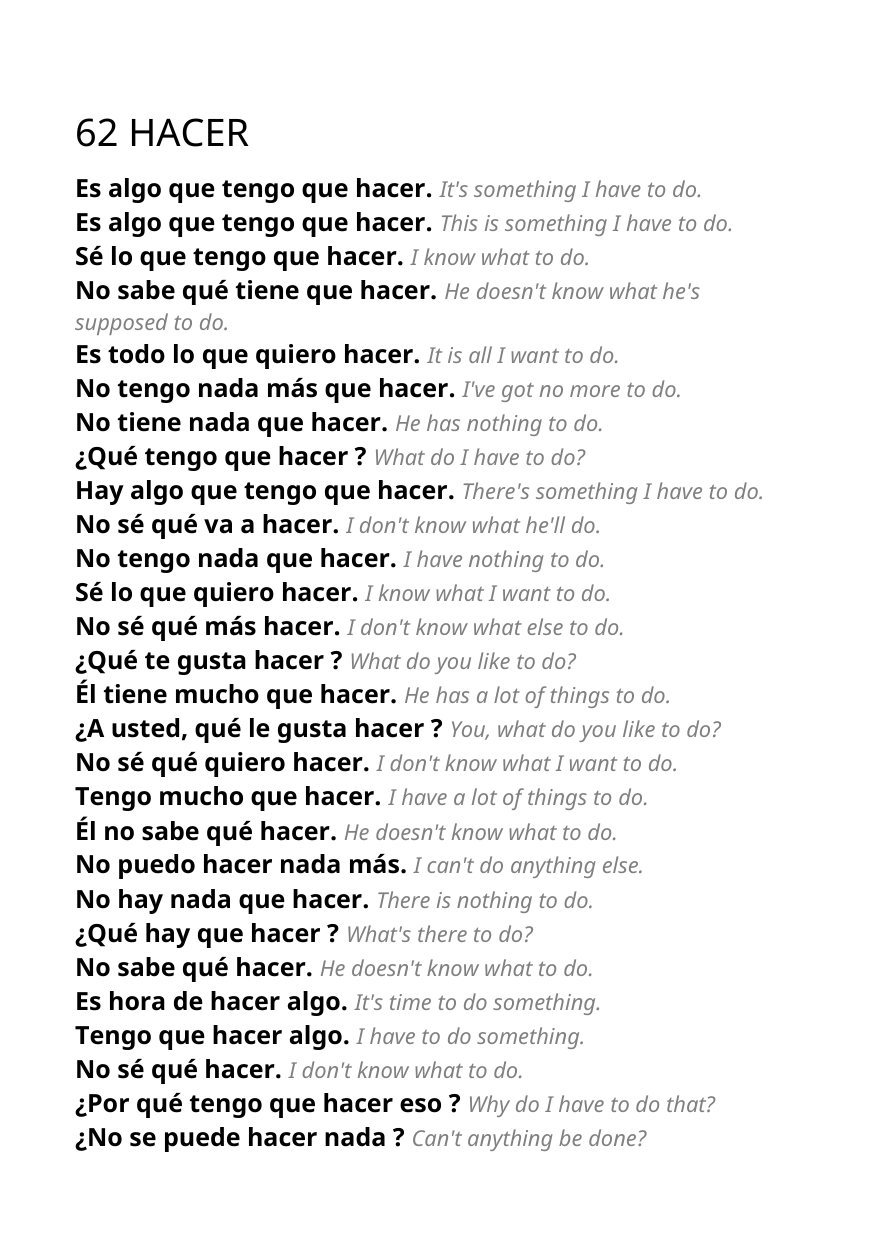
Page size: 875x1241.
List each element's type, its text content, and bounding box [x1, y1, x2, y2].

text ¿Qué te gusta hacer ? What do you like to do? [75, 643, 799, 677]
text No sabe qué tiene que hacer. He doesn't know what he's supposed to do. [75, 272, 799, 336]
text Sé lo que quiero hacer. I know what I want to do. [75, 575, 799, 609]
text No hay nada que hacer. There is nothing to do. [75, 881, 799, 915]
text Tengo que hacer algo. I have to do something. [75, 1017, 799, 1052]
text ¿Qué tengo que hacer ? What do I have to do? [75, 438, 799, 472]
subtitle 62 HACER [75, 106, 799, 158]
text No tiene nada que hacer. He has nothing to do. [75, 404, 799, 438]
text No tengo nada más que hacer. I've got no more to do. [75, 370, 799, 404]
text No sé qué quiero hacer. I don't know what I want to do. [75, 745, 799, 779]
text No tengo nada que hacer. I have nothing to do. [75, 541, 799, 575]
text Hay algo que tengo que hacer. There's something I have to do. [75, 472, 799, 507]
text ¿Por qué tengo que hacer eso ? Why do I have to do that? [75, 1086, 799, 1120]
text Es hora de hacer algo. It's time to do something. [75, 983, 799, 1017]
text Tengo mucho que hacer. I have a lot of things to do. [75, 779, 799, 813]
text No sé qué hacer. I don't know what to do. [75, 1052, 799, 1086]
text No sé qué va a hacer. I don't know what he'll do. [75, 507, 799, 541]
text Es todo lo que quiero hacer. It is all I want to do. [75, 336, 799, 370]
text ¿Qué hay que hacer ? What's there to do? [75, 915, 799, 949]
text Es algo que tengo que hacer. It's something I have to do. [75, 170, 799, 204]
text No puedo hacer nada más. I can't do anything else. [75, 847, 799, 881]
text No sabe qué hacer. He doesn't know what to do. [75, 949, 799, 983]
text Sé lo que tengo que hacer. I know what to do. [75, 238, 799, 272]
text Él tiene mucho que hacer. He has a lot of things to do. [75, 677, 799, 711]
text No sé qué más hacer. I don't know what else to do. [75, 609, 799, 643]
text Él no sabe qué hacer. He doesn't know what to do. [75, 813, 799, 847]
text Es algo que tengo que hacer. This is something I have to do. [75, 204, 799, 238]
text ¿No se puede hacer nada ? Can't anything be done? [75, 1120, 799, 1154]
text ¿A usted, qué le gusta hacer ? You, what do you like to do? [75, 711, 799, 745]
